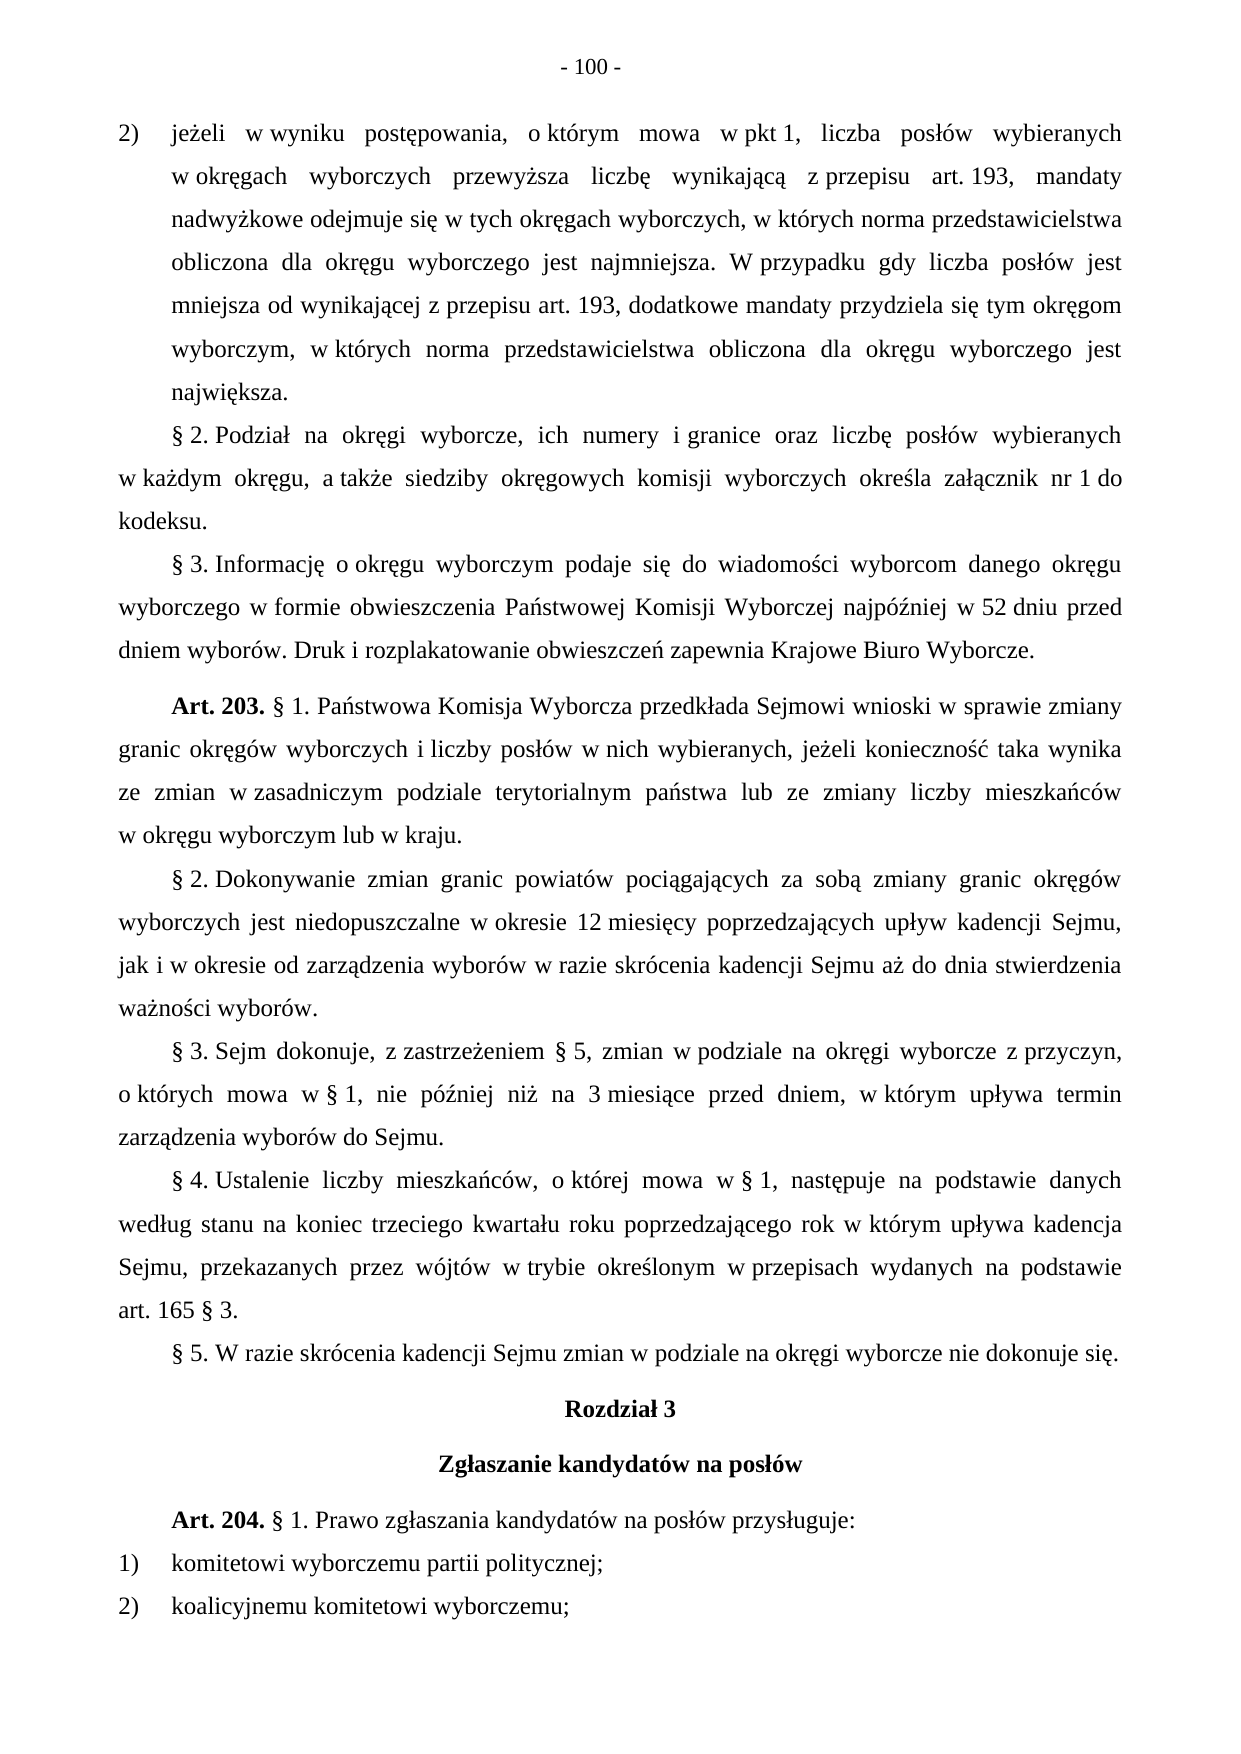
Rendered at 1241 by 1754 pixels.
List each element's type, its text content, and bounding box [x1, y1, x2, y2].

text 2) koalicyjnemu komitetowi wyborczemu; [118, 1591, 1122, 1620]
text § 4. Ustalenie liczby mieszkańców, o której mowa w § 1, następuje na podstawie danych według stanu na koniec trzeciego kwartału roku poprzedzającego rok w którym upływa kadencja Sejmu, przekazanych przez wójtów w trybie określonym w przepisach wydanych na podstawie art. 165 § 3. [118, 1166, 1122, 1324]
text § 3. Informację o okręgu wyborczym podaje się do wiadomości wyborcom danego okręgu wyborczego w formie obwieszczenia Państwowej Komisji Wyborczej najpóźniej w 52 dniu przed dniem wyborów. Druk i rozplakatowanie obwieszczeń zapewnia Krajowe Biuro Wyborcze. [118, 549, 1122, 664]
text Art. 204. § 1. Prawo zgłaszania kandydatów na posłów przysługuje: [118, 1505, 1122, 1534]
text § 2. Podział na okręgi wyborcze, ich numery i granice oraz liczbę posłów wybieranych w każdym okręgu, a także siedziby okręgowych komisji wyborczych określa załącznik nr 1 do kodeksu. [118, 420, 1122, 535]
text § 5. W razie skrócenia kadencji Sejmu zmian w podziale na okręgi wyborcze nie dokonuje się. [118, 1338, 1122, 1367]
text Art. 203. § 1. Państwowa Komisja Wyborcza przedkłada Sejmowi wnioski w sprawie zmiany granic okręgów wyborczych i liczby posłów w nich wybieranych, jeżeli konieczność taka wynika ze zmian w zasadniczym podziale terytorialnym państwa lub ze zmiany liczby mieszkańców w okręgu wyborczym lub w kraju. [118, 691, 1122, 849]
text 2) jeżeli w wyniku postępowania, o którym mowa w pkt 1, liczba posłów wybieranych w okręgach wyborczych przewyższa liczbę wynikającą z przepisu art. 193, mandaty nadwyżkowe odejmuje się w tych okręgach wyborczych, w których norma przedstawicielstwa obliczona dla okręgu wyborczego jest najmniejsza. W przypadku gdy liczba posłów jest mniejsza od wynikającej z przepisu art. 193, dodatkowe mandaty przydziela się tym okręgom wyborczym, w których norma przedstawicielstwa obliczona dla okręgu wyborczego jest największa. [118, 118, 1122, 406]
text § 3. Sejm dokonuje, z zastrzeżeniem § 5, zmian w podziale na okręgi wyborcze z przyczyn, o których mowa w § 1, nie później niż na 3 miesiące przed dniem, w którym upływa termin zarządzenia wyborów do Sejmu. [118, 1036, 1122, 1151]
text Rozdział 3 [118, 1394, 1122, 1422]
text § 2. Dokonywanie zmian granic powiatów pociągających za sobą zmiany granic okręgów wyborczych jest niedopuszczalne w okresie 12 miesięcy poprzedzających upływ kadencji Sejmu, jak i w okresie od zarządzenia wyborów w razie skrócenia kadencji Sejmu aż do dnia stwierdzenia ważności wyborów. [118, 864, 1122, 1022]
text Zgłaszanie kandydatów na posłów [118, 1449, 1122, 1478]
text 1) komitetowi wyborczemu partii politycznej; [118, 1548, 1122, 1577]
